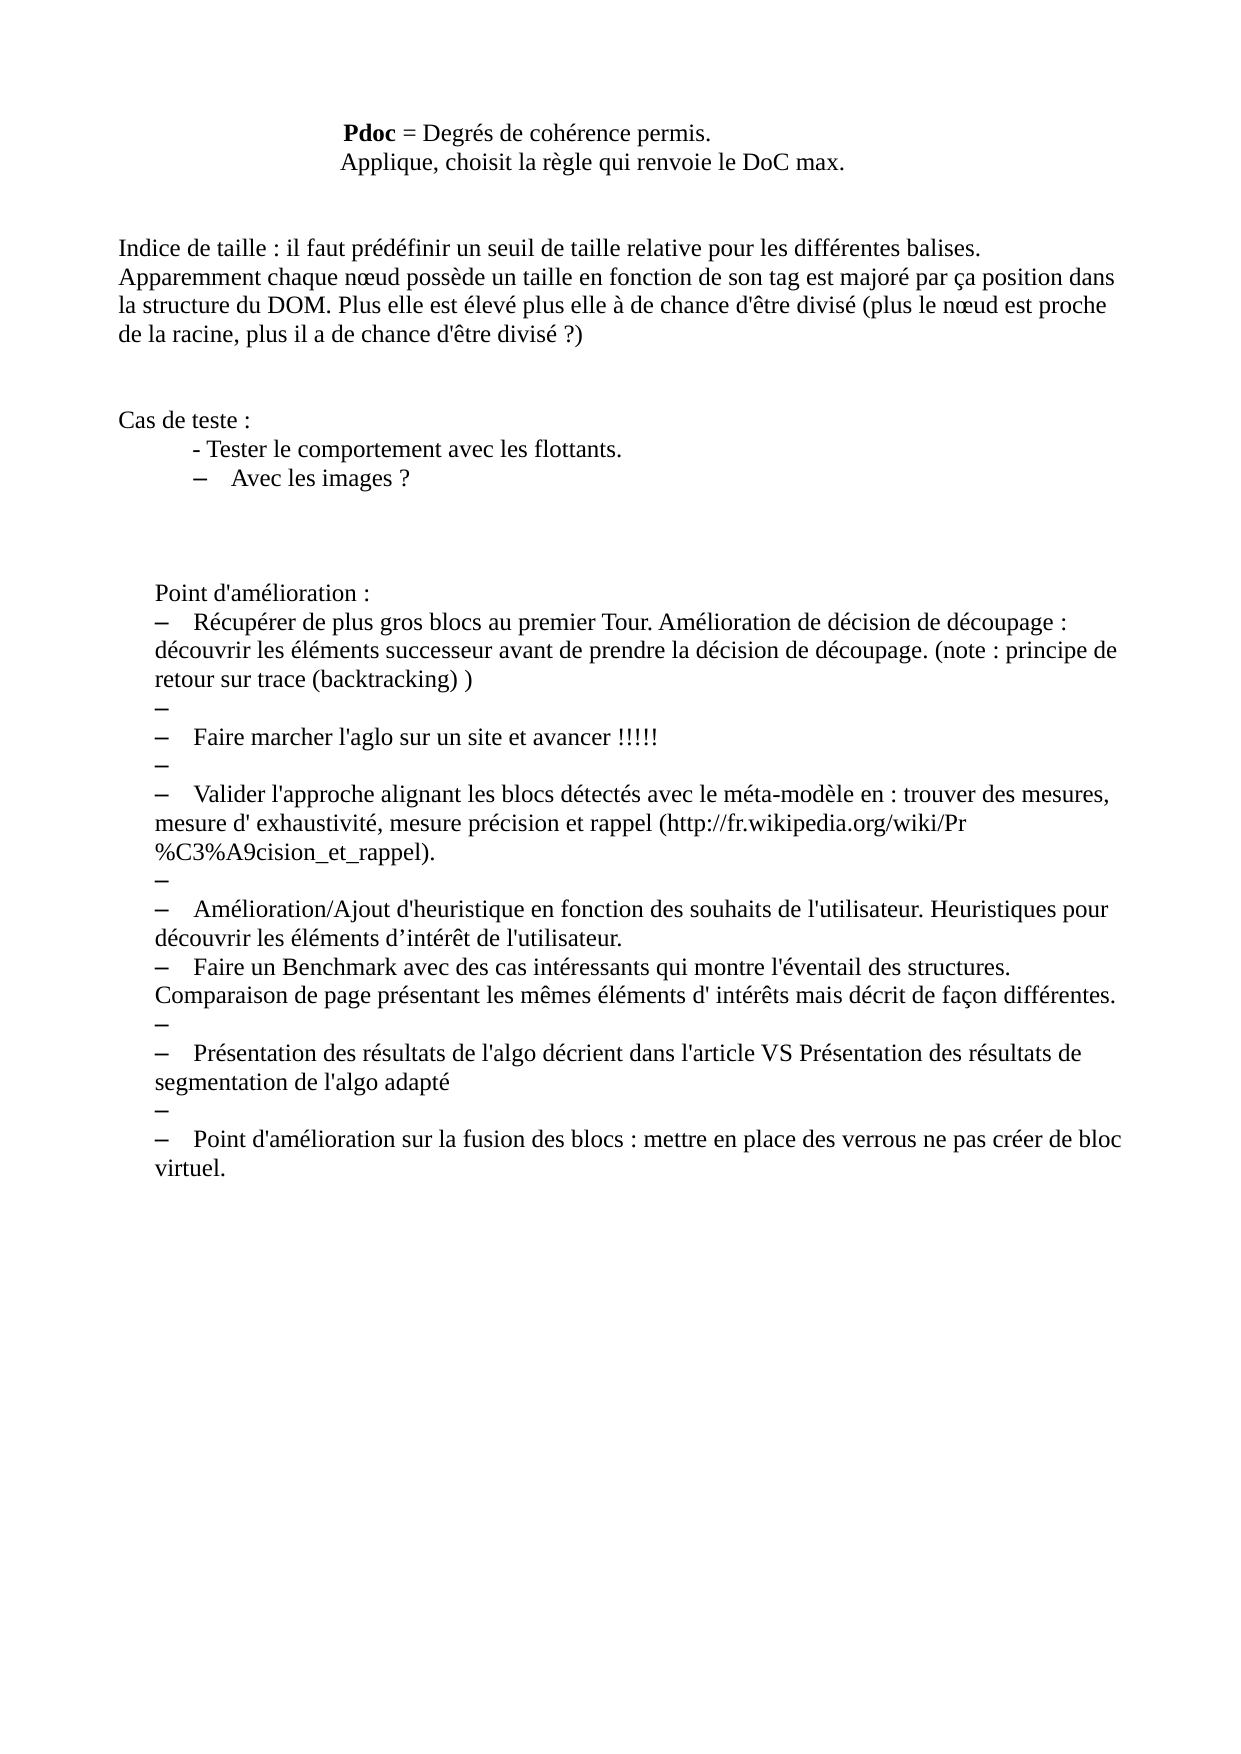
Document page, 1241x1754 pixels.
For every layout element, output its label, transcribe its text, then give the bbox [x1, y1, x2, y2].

list Faire marcher l'aglo sur un site et avancer !!!!! [154, 722, 1122, 751]
list Avec les images ? [193, 463, 1122, 492]
list Valider l'approche alignant les blocs détectés avec le méta-modèle en : trouver des mesures, mesure d' exhaustivité, mesure précision et rappel (http://fr.wikipedia.org/wiki/Pr%C3%A9cision_et_rappel). [154, 779, 1122, 866]
list Pdoc = Degrés de cohérence permis. [306, 118, 1122, 147]
text Indice de taille : il faut prédéfinir un seuil de taille relative pour les différentes balises. Apparemment chaque nœud possède un taille en fonction de son tag est majoré par ça position dans la structure du DOM. Plus elle est élevé plus elle à de chance d'être divisé (plus le nœud est proche de la racine, plus il a de chance d'être divisé ?) [118, 233, 1122, 348]
text Cas de teste : [118, 406, 1122, 434]
text Applique, choisit la règle qui renvoie le DoC max. [118, 147, 1122, 176]
list Point d'amélioration sur la fusion des blocs : mettre en place des verrous ne pas créer de bloc virtuel. [154, 1124, 1122, 1182]
text - Tester le comportement avec les flottants. [118, 434, 1122, 463]
list Faire un Benchmark avec des cas intéressants qui montre l'éventail des structures. Comparaison de page présentant les mêmes éléments d' intérêts mais décrit de façon différentes. [154, 952, 1122, 1009]
list Récupérer de plus gros blocs au premier Tour. Amélioration de décision de découpage : découvrir les éléments successeur avant de prendre la décision de découpage. (note : principe de retour sur trace (backtracking) ) [154, 607, 1122, 693]
list Amélioration/Ajout d'heuristique en fonction des souhaits de l'utilisateur. Heuristiques pour découvrir les éléments d’intérêt de l'utilisateur. [154, 894, 1122, 952]
text Point d'amélioration : [154, 578, 1122, 607]
list Présentation des résultats de l'algo décrient dans l'article VS Présentation des résultats de segmentation de l'algo adapté [154, 1038, 1122, 1096]
